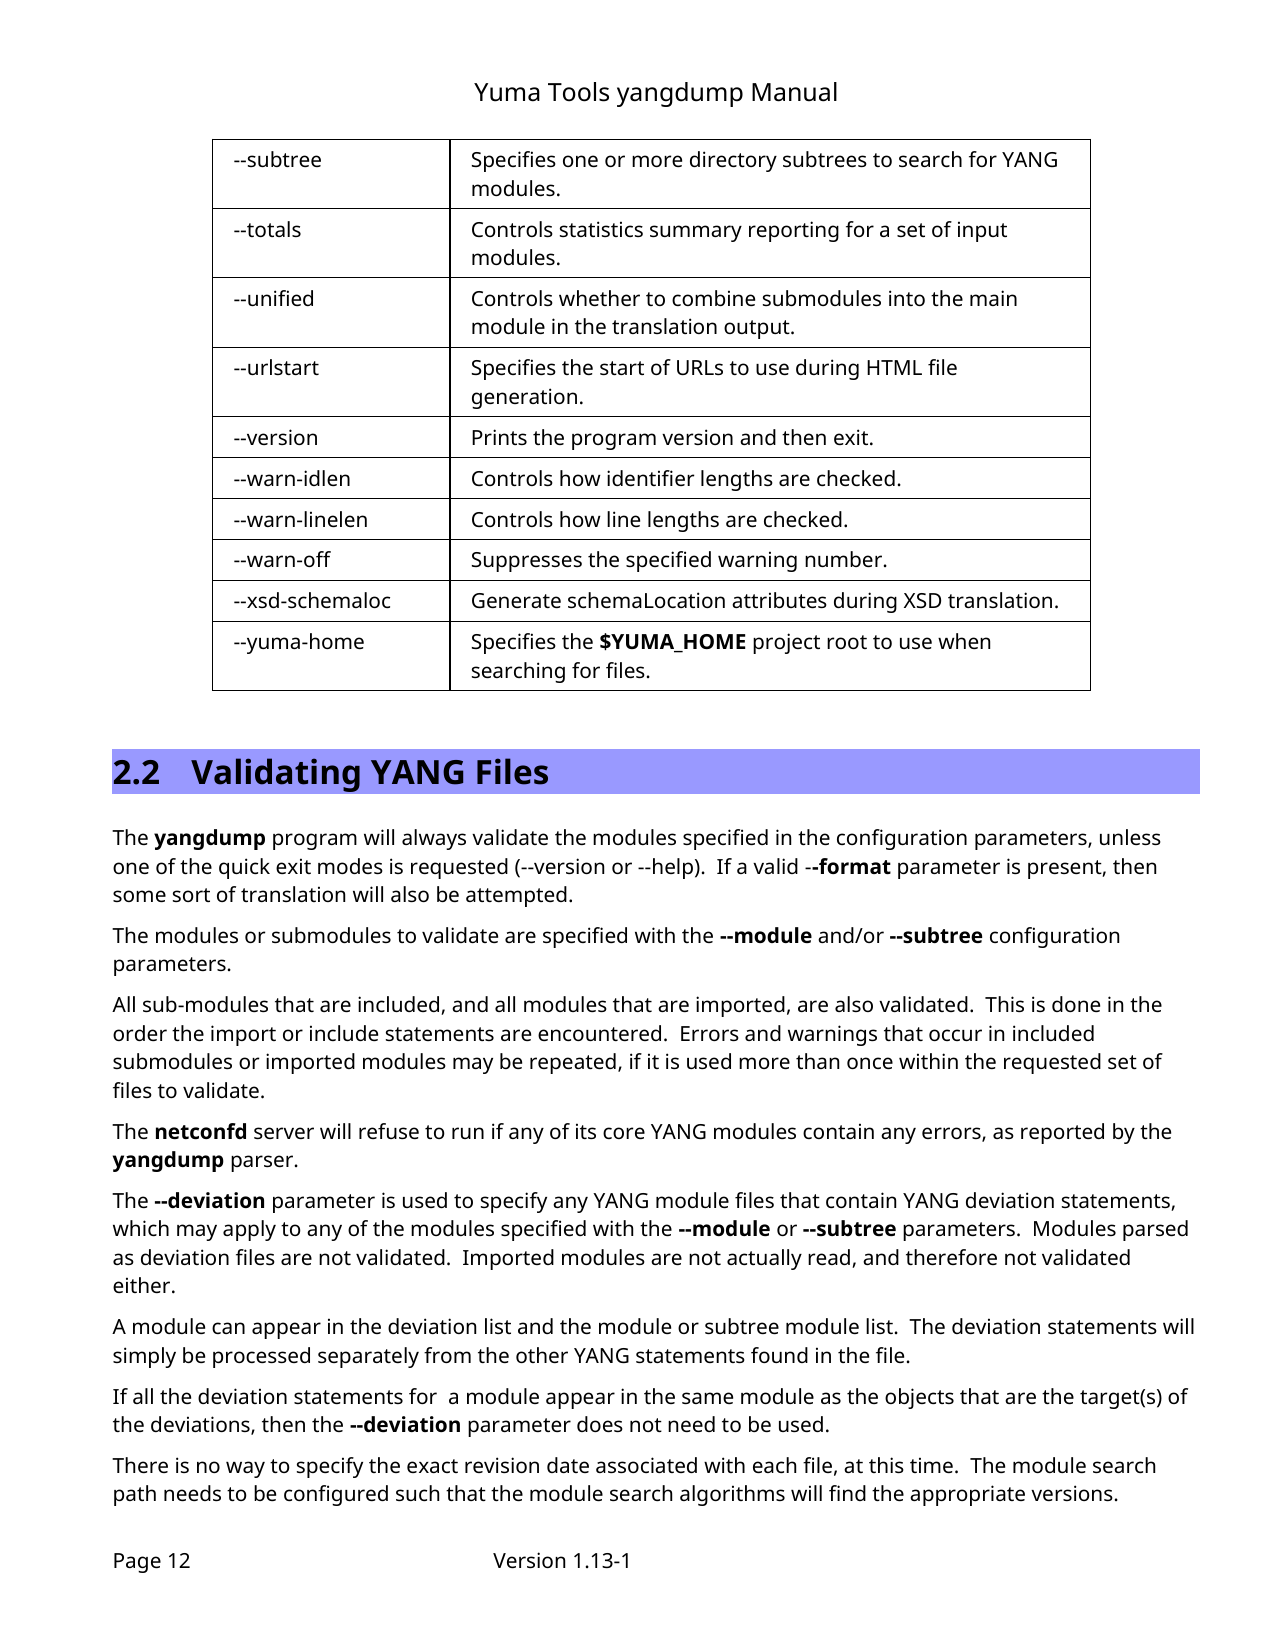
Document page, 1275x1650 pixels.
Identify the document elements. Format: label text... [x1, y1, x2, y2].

table_cell --warn-linelen [213, 499, 449, 539]
table_cell Generate schemaLocation attributes during XSD translation. [451, 581, 1090, 621]
text The --deviation parameter is used to specify any YANG module files that contain YANG deviation statements, which may apply to any of the modules specified with the --module or --subtree parameters. Modules parsed as deviation files are not validated. Imported modules are not actually read, and therefore not validated either. [112, 1186, 1200, 1300]
text All sub-modules that are included, and all modules that are imported, are also validated. This is done in the order the import or include statements are encountered. Errors and warnings that occur in included submodules or imported modules may be repeated, if it is used more than once within the requested set of files to validate. [112, 991, 1200, 1104]
text If all the deviation statements for a module appear in the same module as the objects that are the target(s) of the deviations, then the --deviation parameter does not need to be used. [112, 1382, 1200, 1439]
table_cell --yuma-home [213, 622, 449, 690]
table_cell --urlstart [213, 348, 449, 416]
table_cell --totals [213, 209, 449, 277]
table_cell Controls how identifier lengths are checked. [451, 458, 1090, 498]
table_cell --warn-idlen [213, 458, 449, 498]
table_cell Controls how line lengths are checked. [451, 499, 1090, 539]
table_cell --unified [213, 278, 449, 347]
table_cell --subtree [213, 140, 449, 208]
table_cell Specifies the $YUMA_HOME project root to use when searching for files. [451, 622, 1090, 690]
table_cell --xsd-schemaloc [213, 581, 449, 621]
text The yangdump program will always validate the modules specified in the configuration parameters, unless one of the quick exit modes is requested (--version or --help). If a valid --format parameter is present, then some sort of translation will also be attempted. [112, 823, 1200, 909]
table_cell --version [213, 417, 449, 457]
table_cell Prints the program version and then exit. [451, 417, 1090, 457]
table_cell Suppresses the specified warning number. [451, 540, 1090, 580]
subtitle Validating YANG Files [112, 749, 1200, 794]
table_cell --warn-off [213, 540, 449, 580]
text A module can appear in the deviation list and the module or subtree module list. The deviation statements will simply be processed separately from the other YANG statements found in the file. [112, 1312, 1200, 1369]
text There is no way to specify the exact revision date associated with each file, at this time. The module search path needs to be configured such that the module search algorithms will find the appropriate versions. [112, 1451, 1200, 1508]
text The modules or submodules to validate are specified with the --module and/or --subtree configuration parameters. [112, 921, 1200, 978]
text The netconfd server will refuse to run if any of its core YANG modules contain any errors, as reported by the yangdump parser. [112, 1117, 1200, 1174]
table_cell Specifies the start of URLs to use during HTML file generation. [451, 348, 1090, 416]
table_cell Controls statistics summary reporting for a set of input modules. [451, 209, 1090, 277]
table_cell Specifies one or more directory subtrees to search for YANG modules. [451, 140, 1090, 208]
table_cell Controls whether to combine submodules into the main module in the translation output. [451, 278, 1090, 347]
